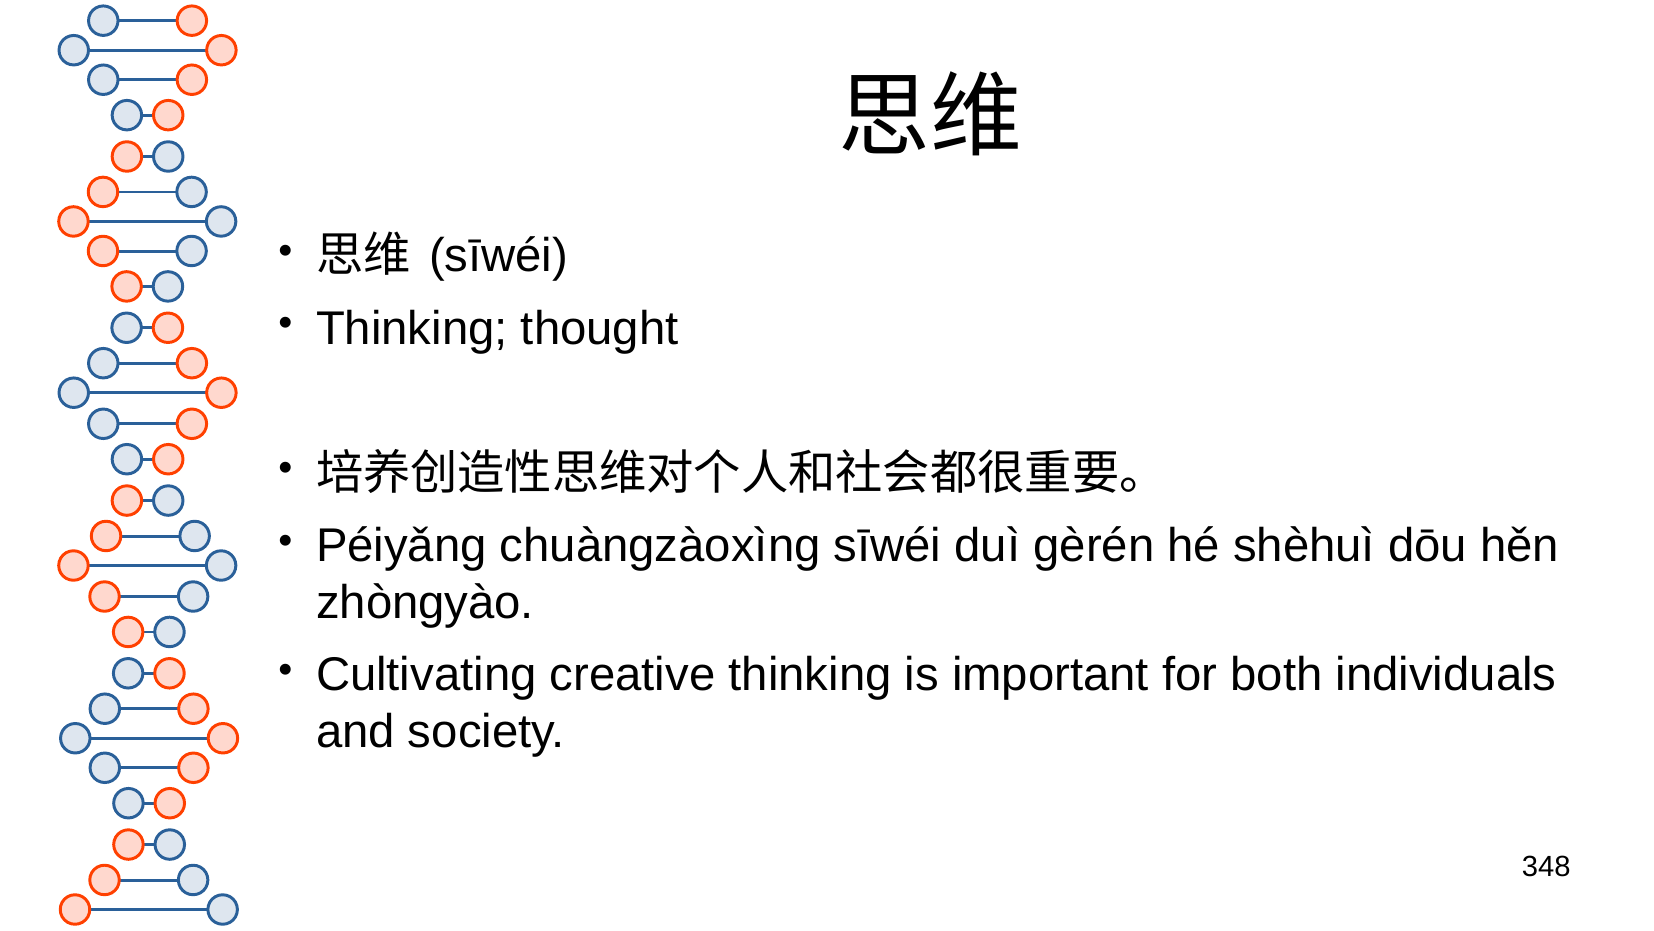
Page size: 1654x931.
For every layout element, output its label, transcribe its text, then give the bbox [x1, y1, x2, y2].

list 思维 (sīwéi) Thinking; thought 培养创造性思维对个人和社会都很重要。 Péiyǎng chuàngzàoxìng sīwéi duì gèrén hé shèhuì dōu hěn zhòngyào. Cultivating creative thinking is important for both individuals and society. [265, 224, 1595, 764]
title 思维 [265, 35, 1595, 189]
